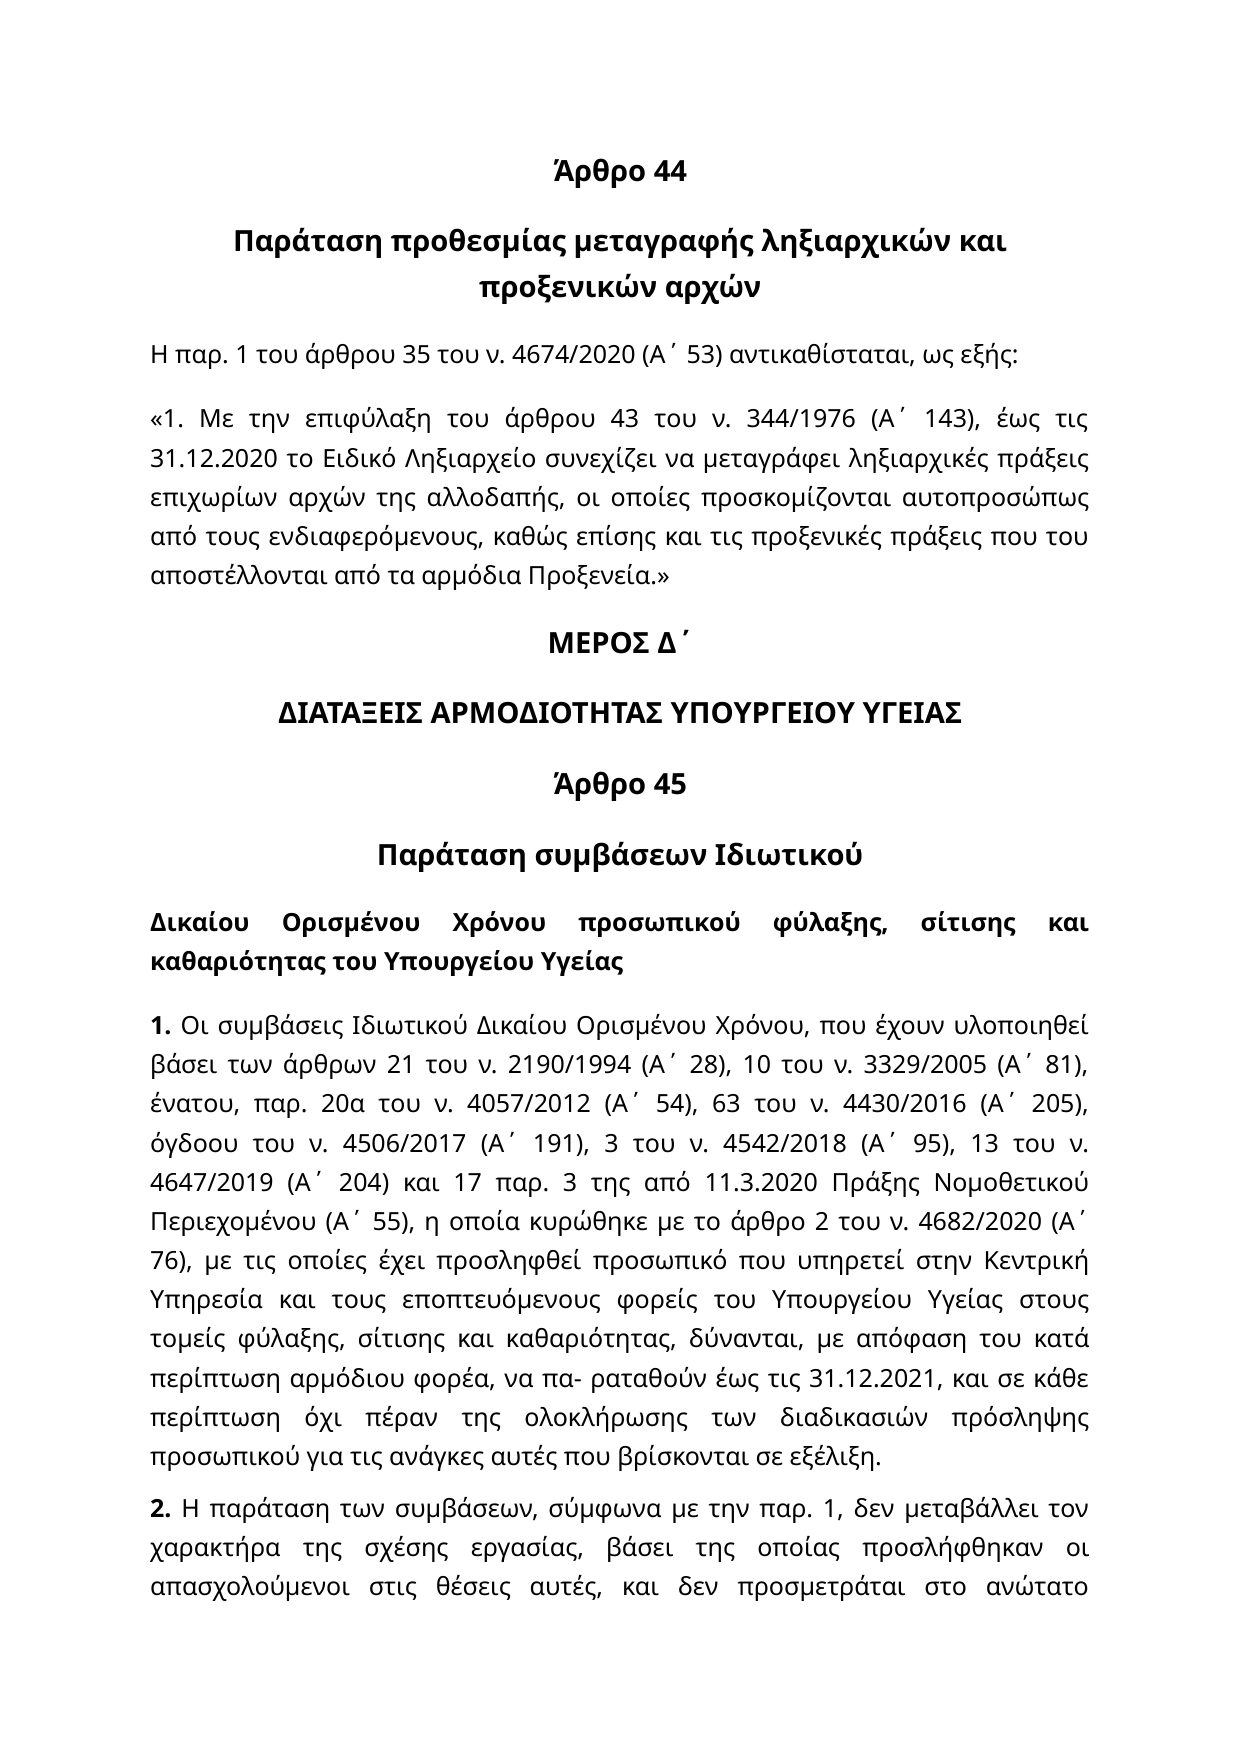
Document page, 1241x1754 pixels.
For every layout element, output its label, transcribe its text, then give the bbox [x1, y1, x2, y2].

text 2. Η παράταση των συμβάσεων, σύμφωνα με την παρ. 1, δεν μεταβάλλει τον χαρακτήρα της σχέσης εργασίας, βάσει της οποίας προσλήφθηκαν οι απασχολούμενοι στις θέσεις αυτές, και δεν προσμετράται στο ανώτατο [150, 1490, 1090, 1603]
subtitle Άρθρο 45 [150, 763, 1090, 803]
text Η παρ. 1 του άρθρου 35 του ν. 4674/2020 (Α΄ 53) αντικαθίσταται, ως εξής: [150, 337, 1090, 371]
subtitle ΜΕΡΟΣ Δ΄ [150, 622, 1090, 662]
subtitle Άρθρο 44 [150, 150, 1090, 190]
subtitle ΔΙΑΤΑΞΕΙΣ ΑΡΜΟΔΙΟΤΗΤΑΣ ΥΠΟΥΡΓΕΙΟΥ ΥΓΕΙΑΣ [150, 692, 1090, 732]
subtitle Παράταση προθεσμίας μεταγραφής ληξιαρχικών και προξενικών αρχών [150, 221, 1090, 306]
subtitle Παράταση συμβάσεων Ιδιωτικού [150, 834, 1090, 873]
text 1. Οι συμβάσεις Ιδιωτικού Δικαίου Ορισμένου Χρόνου, που έχουν υλοποιηθεί βάσει των άρθρων 21 του ν. 2190/1994 (Α΄ 28), 10 του ν. 3329/2005 (Α΄ 81), ένατου, παρ. 20α του ν. 4057/2012 (Α΄ 54), 63 του ν. 4430/2016 (Α΄ 205), όγδοου του ν. 4506/2017 (Α΄ 191), 3 του ν. 4542/2018 (Α΄ 95), 13 του ν. 4647/2019 (Α΄ 204) και 17 παρ. 3 της από 11.3.2020 Πράξης Νομοθετικού Περιεχομένου (Α΄ 55), η οποία κυρώθηκε με το άρθρο 2 του ν. 4682/2020 (A΄ 76), με τις οποίες έχει προσληφθεί προσωπικό που υπηρετεί στην Κεντρική Υπηρεσία και τους εποπτευόμενους φορείς του Υπουργείου Υγείας στους τομείς φύλαξης, σίτισης και καθαριότητας, δύνανται, με απόφαση του κατά περίπτωση αρμόδιου φορέα, να πα- ραταθούν έως τις 31.12.2021, και σε κάθε περίπτωση όχι πέραν της ολοκλήρωσης των διαδικασιών πρόσληψης προσωπικού για τις ανάγκες αυτές που βρίσκονται σε εξέλιξη. [150, 1008, 1090, 1473]
text Δικαίου Ορισμένου Χρόνου προσωπικού φύλαξης, σίτισης και καθαριότητας του Υπουργείου Υγείας [150, 904, 1090, 978]
text «1. Με την επιφύλαξη του άρθρου 43 του ν. 344/1976 (Α΄ 143), έως τις 31.12.2020 το Ειδικό Ληξιαρχείο συνεχίζει να μεταγράφει ληξιαρχικές πράξεις επιχωρίων αρχών της αλλοδαπής, οι οποίες προσκομίζονται αυτοπροσώπως από τους ενδιαφερόμενους, καθώς επίσης και τις προξενικές πράξεις που του αποστέλλονται από τα αρμόδια Προξενεία.» [150, 401, 1090, 592]
